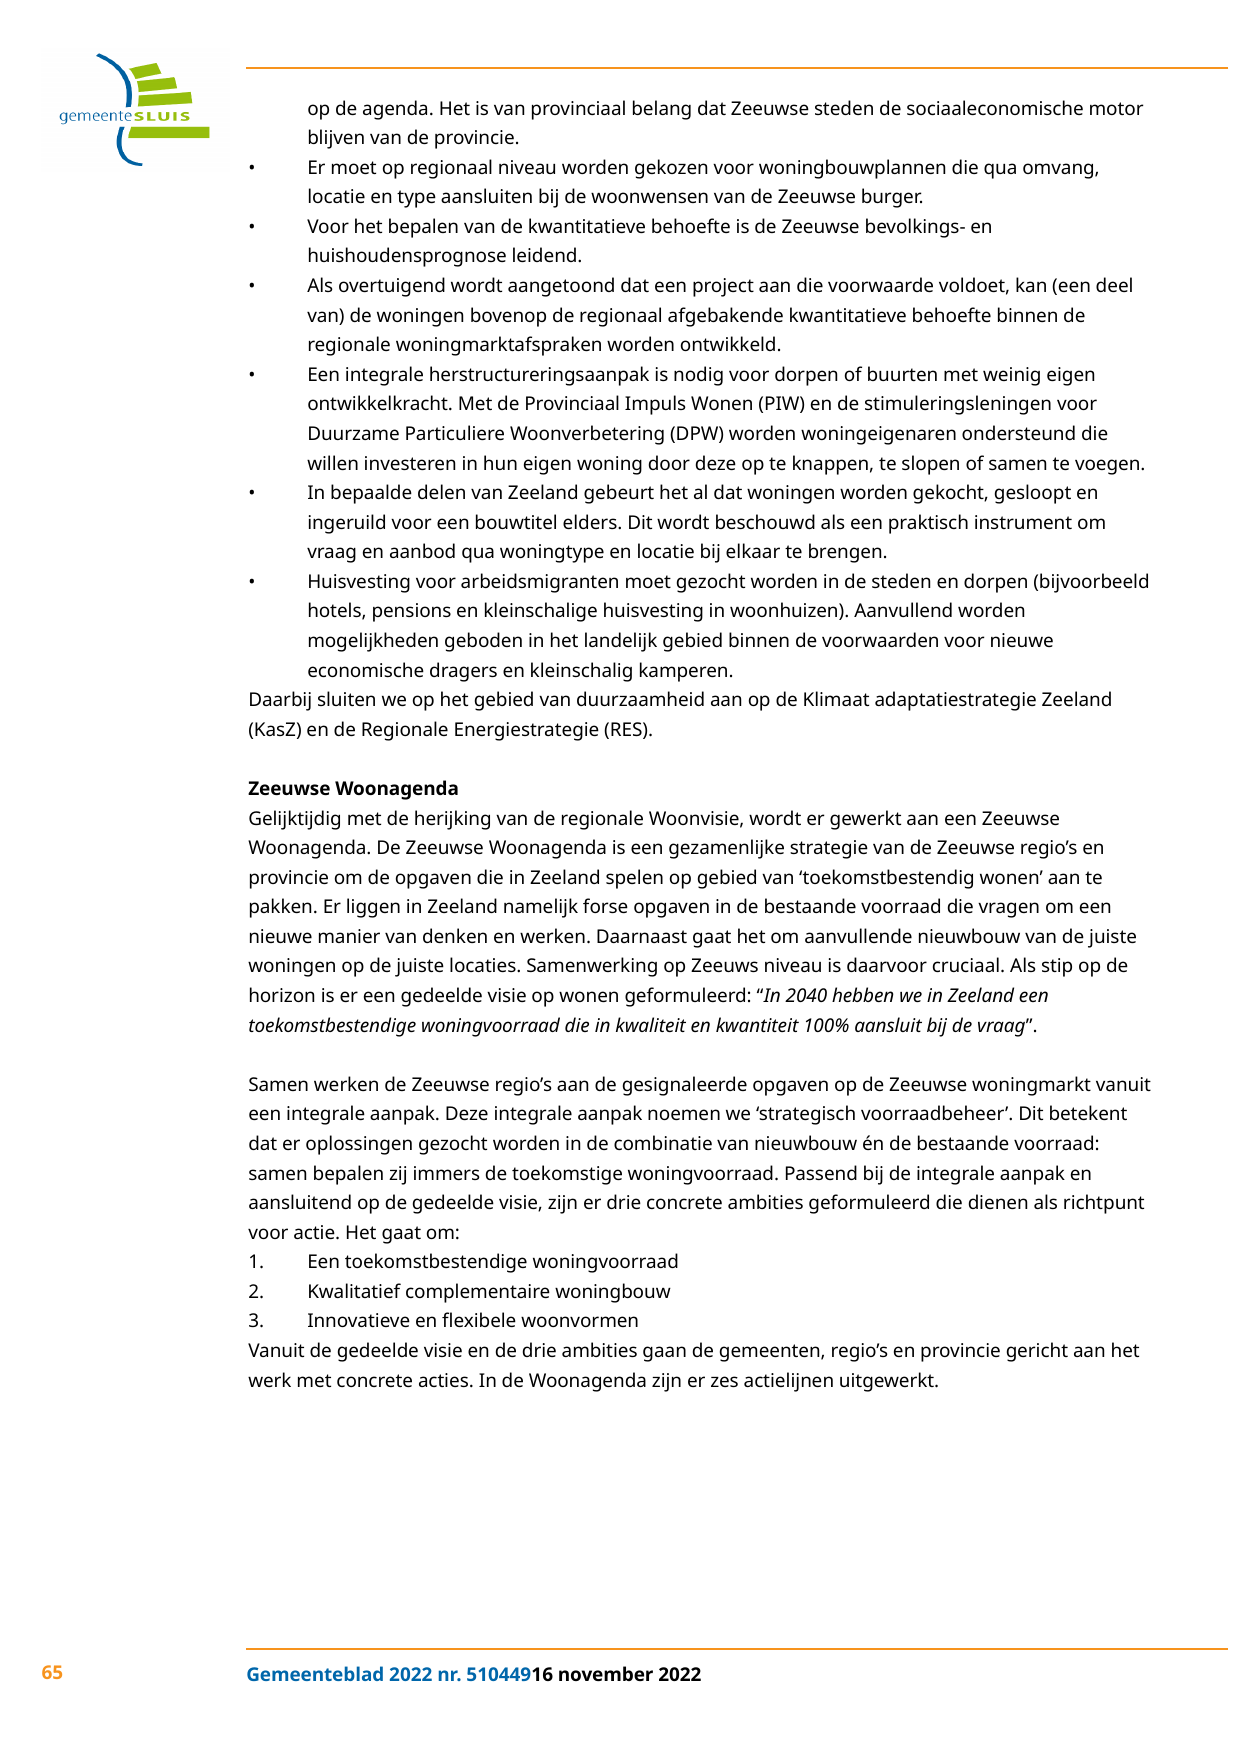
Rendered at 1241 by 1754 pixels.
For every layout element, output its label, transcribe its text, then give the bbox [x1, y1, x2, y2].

picture [41, 47, 231, 172]
text Vanuit de gedeelde visie en de drie ambities gaan de gemeenten, regio’s en provincie gericht aan het werk met concrete acties. In de Woonagenda zijn er zes actielijnen uitgewerkt. [248, 1337, 1152, 1393]
list Kwalitatief complementaire woningbouw [248, 1278, 1152, 1304]
text Daarbij sluiten we op het gebied van duurzaamheid aan op de Klimaat adaptatiestrategie Zeeland (KasZ) en de Regionale Energiestrategie (RES). [248, 686, 1152, 742]
list Voor het bepalen van de kwantitatieve behoefte is de Zeeuwse bevolkings- en huishoudensprognose leidend. [248, 213, 1152, 268]
list Een integrale herstructureringsaanpak is nodig voor dorpen of buurten met weinig eigen ontwikkelkracht. Met de Provinciaal Impuls Wonen (PIW) en de stimuleringsleningen voor Duurzame Particuliere Woonverbetering (DPW) worden woningeigenaren ondersteund die willen investeren in hun eigen woning door deze op te knappen, te slopen of samen te voegen. [248, 361, 1152, 476]
text Samen werken de Zeeuwse regio’s aan de gesignaleerde opgaven op de Zeeuwse woningmarkt vanuit een integrale aanpak. Deze integrale aanpak noemen we ‘strategisch voorraadbeheer’. Dit betekent dat er oplossingen gezocht worden in de combinatie van nieuwbouw én de bestaande voorraad: samen bepalen zij immers de toekomstige woningvoorraad. Passend bij de integrale aanpak en aansluitend op de gedeelde visie, zijn er drie concrete ambities geformuleerd die dienen als richtpunt voor actie. Het gaat om: [248, 1071, 1152, 1245]
list Innovatieve en flexibele woonvormen [248, 1308, 1152, 1333]
list Huisvesting voor arbeidsmigranten moet gezocht worden in de steden en dorpen (bijvoorbeeld hotels, pensions en kleinschalige huisvesting in woonhuizen). Aanvullend worden mogelijkheden geboden in het landelijk gebied binnen de voorwaarden voor nieuwe economische dragers en kleinschalig kamperen. [248, 568, 1152, 683]
text Gelijktijdig met de herijking van de regionale Woonvisie, wordt er gewerkt aan een Zeeuwse Woonagenda. De Zeeuwse Woonagenda is een gezamenlijke strategie van de Zeeuwse regio’s en provincie om de opgaven die in Zeeland spelen op gebied van ‘toekomstbestendig wonen’ aan te pakken. Er liggen in Zeeland namelijk forse opgaven in de bestaande voorraad die vragen om een nieuwe manier van denken en werken. Daarnaast gaat het om aanvullende nieuwbouw van de juiste woningen op de juiste locaties. Samenwerking op Zeeuws niveau is daarvoor cruciaal. Als stip op de horizon is er een gedeelde visie op wonen geformuleerd: “In 2040 hebben we in Zeeland een toekomstbestendige woningvoorraad die in kwaliteit en kwantiteit 100% aansluit bij de vraag”. [248, 805, 1152, 1038]
list Een toekomstbestendige woningvoorraad [248, 1248, 1152, 1274]
list op de agenda. Het is van provinciaal belang dat Zeeuwse steden de sociaaleconomische motor blijven van de provincie. [248, 95, 1152, 150]
list Er moet op regionaal niveau worden gekozen voor woningbouwplannen die qua omvang, locatie en type aansluiten bij de woonwensen van de Zeeuwse burger. [248, 154, 1152, 209]
list In bepaalde delen van Zeeland gebeurt het al dat woningen worden gekocht, gesloopt en ingeruild voor een bouwtitel elders. Dit wordt beschouwd als een praktisch instrument om vraag en aanbod qua woningtype en locatie bij elkaar te brengen. [248, 479, 1152, 564]
list Als overtuigend wordt aangetoond dat een project aan die voorwaarde voldoet, kan (een deel van) de woningen bovenop de regionaal afgebakende kwantitatieve behoefte binnen de regionale woningmarktafspraken worden ontwikkeld. [248, 272, 1152, 357]
text Zeeuwse Woonagenda [248, 775, 1152, 801]
